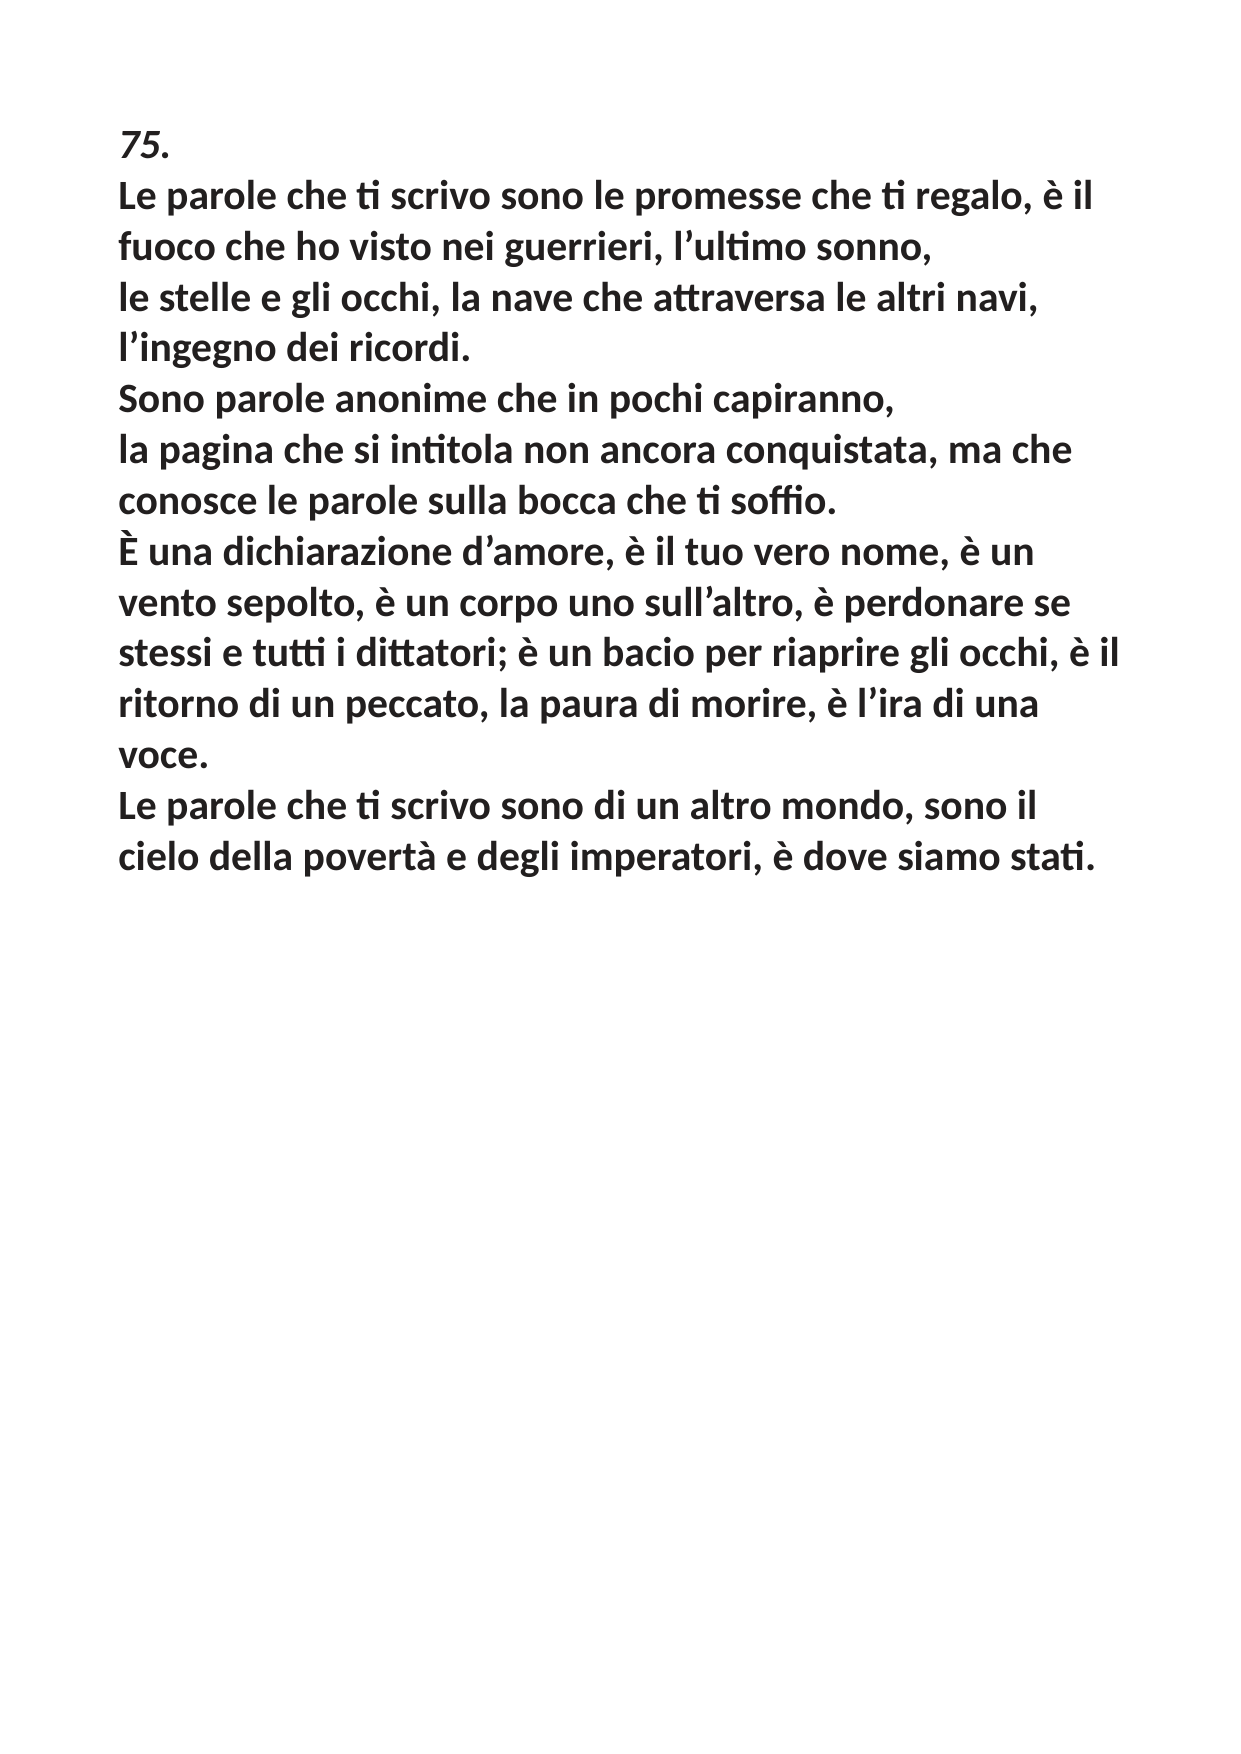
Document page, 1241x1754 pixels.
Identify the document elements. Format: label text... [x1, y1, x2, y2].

text Le parole che ti scrivo sono le promesse che ti regalo, è il fuoco che ho visto nei guerrieri, l’ultimo sonno, [118, 169, 1122, 271]
text la pagina che si intitola non ancora conquistata, ma che conosce le parole sulla bocca che ti soffio. [118, 423, 1122, 525]
text Le parole che ti scrivo sono di un altro mondo, sono il cielo della povertà e degli imperatori, è dove siamo stati. [118, 779, 1122, 881]
text Sono parole anonime che in pochi capiranno, [118, 372, 1122, 423]
text le stelle e gli occhi, la nave che attraversa le altri navi, l’ingegno dei ricordi. [118, 271, 1122, 372]
text È una dichiarazione d’amore, è il tuo vero nome, è un vento sepolto, è un corpo uno sull’altro, è perdonare se stessi e tutti i dittatori; è un bacio per riaprire gli occhi, è il ritorno di un peccato, la paura di morire, è l’ira di una voce. [118, 525, 1122, 779]
text 75. [118, 118, 1122, 169]
